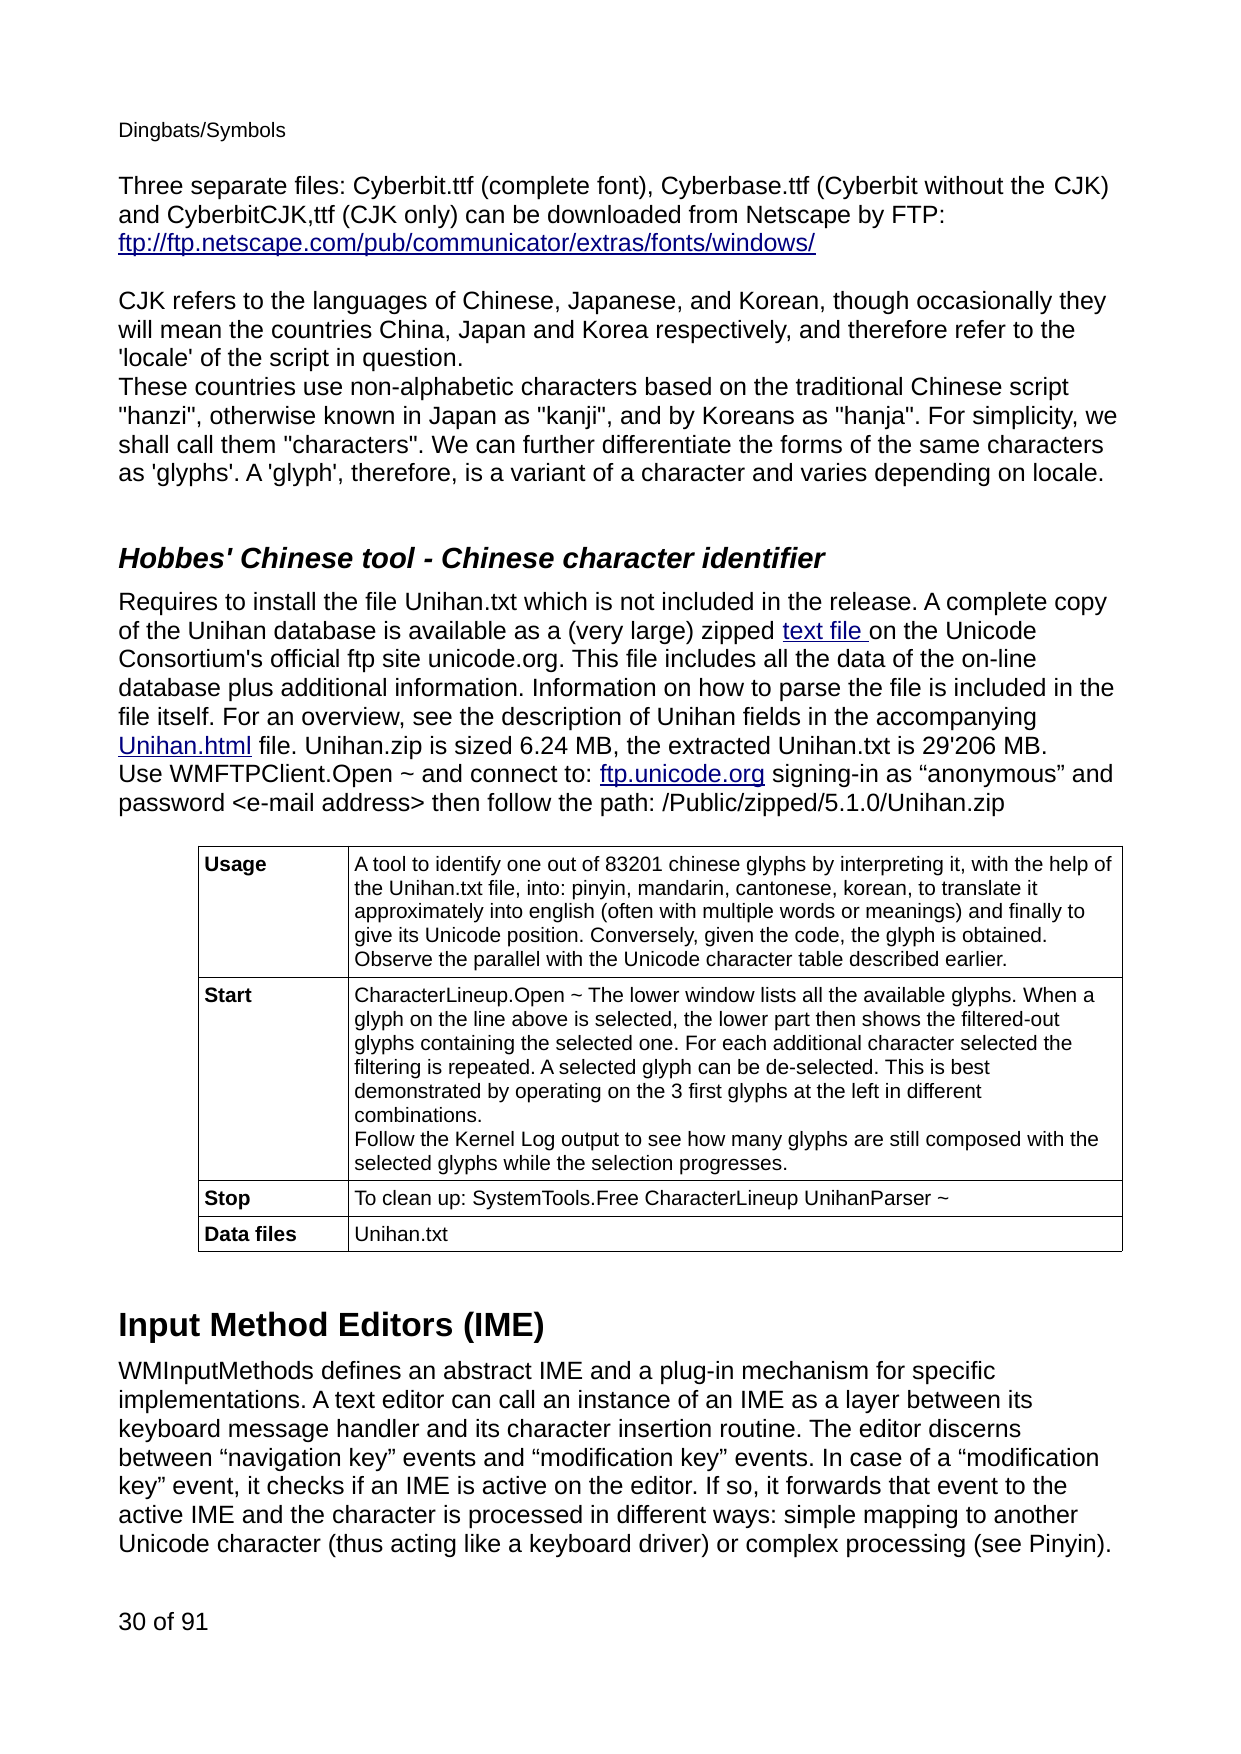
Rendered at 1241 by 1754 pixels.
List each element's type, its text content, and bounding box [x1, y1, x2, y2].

text Requires to install the file Unihan.txt which is not included in the release. A complete copy of the Unihan database is available as a (very large) zipped text file on the Unicode Consortium's official ftp site unicode.org. This file includes all the data of the on-line database plus additional information. Information on how to parse the file is included in the file itself. For an overview, see the description of Unihan fields in the accompanying Unihan.html file. Unihan.zip is sized 6.24 MB, the extracted Unihan.txt is 29'206 MB. [118, 587, 1122, 759]
text These countries use non-alphabetic characters based on the traditional Chinese script "hanzi", otherwise known in Japan as "kanji", and by Koreans as "hanja". For simplicity, we shall call them "characters". We can further differentiate the forms of the same characters as 'glyphs'. A 'glyph', therefore, is a variant of a character and varies depending on locale. [118, 372, 1122, 487]
text CJK refers to the languages of Chinese, Japanese, and Korean, though occasionally they will mean the countries China, Japan and Korea respectively, and therefore refer to the 'locale' of the script in question. [118, 286, 1122, 372]
table_cell To clean up: SystemTools.Free CharacterLineup UnihanParser ~ [349, 1181, 1122, 1216]
text WMInputMethods defines an abstract IME and a plug-in mechanism for specific implementations. A text editor can call an instance of an IME as a layer between its keyboard message handler and its character insertion routine. The editor discerns between “navigation key” events and “modification key” events. In case of a “modification key” event, it checks if an IME is active on the editor. If so, it forwards that event to the active IME and the character is processed in different ways: simple mapping to another Unicode character (thus acting like a keyboard driver) or complex processing (see Pinyin). [118, 1356, 1122, 1557]
table_cell Unihan.txt [349, 1217, 1122, 1251]
text Three separate files: Cyberbit.ttf (complete font), Cyberbase.ttf (Cyberbit without the CJK) and CyberbitCJK,ttf (CJK only) can be downloaded from Netscape by FTP: ftp://ftp.netscape.com/pub/communicator/extras/fonts/windows/ [118, 171, 1122, 257]
subtitle Input Method Editors (IME) [118, 1305, 1122, 1344]
table_cell CharacterLineup.Open ~ The lower window lists all the available glyphs. When a glyph on the line above is selected, the lower part then shows the filtered-out glyphs containing the selected one. For each additional character selected the filtering is repeated. A selected glyph can be de-selected. This is best demonstrated by operating on the 3 first glyphs at the left in different combinations. Follow the Kernel Log output to see how many glyphs are still composed with the selected glyphs while the selection progresses. [349, 978, 1122, 1180]
subtitle Hobbes' Chinese tool - Chinese character identifier [118, 541, 1122, 574]
table_header A tool to identify one out of 83201 chinese glyphs by interpreting it, with the help of the Unihan.txt file, into: pinyin, mandarin, cantonese, korean, to translate it approximately into english (often with multiple words or meanings) and finally to give its Unicode position. Conversely, given the code, the glyph is obtained. Observe the parallel with the Unicode character table described earlier. [349, 847, 1122, 977]
text Dingbats/Symbols [118, 118, 1122, 142]
table_cell Stop [199, 1181, 348, 1216]
text Use WMFTPClient.Open ~ and connect to: ftp.unicode.org signing-in as “anonymous” and password <e-mail address> then follow the path: /Public/zipped/5.1.0/Unihan.zip [118, 759, 1122, 817]
table_cell Start [199, 978, 348, 1180]
table_header Usage [199, 847, 348, 977]
table_cell Data files [199, 1217, 348, 1251]
